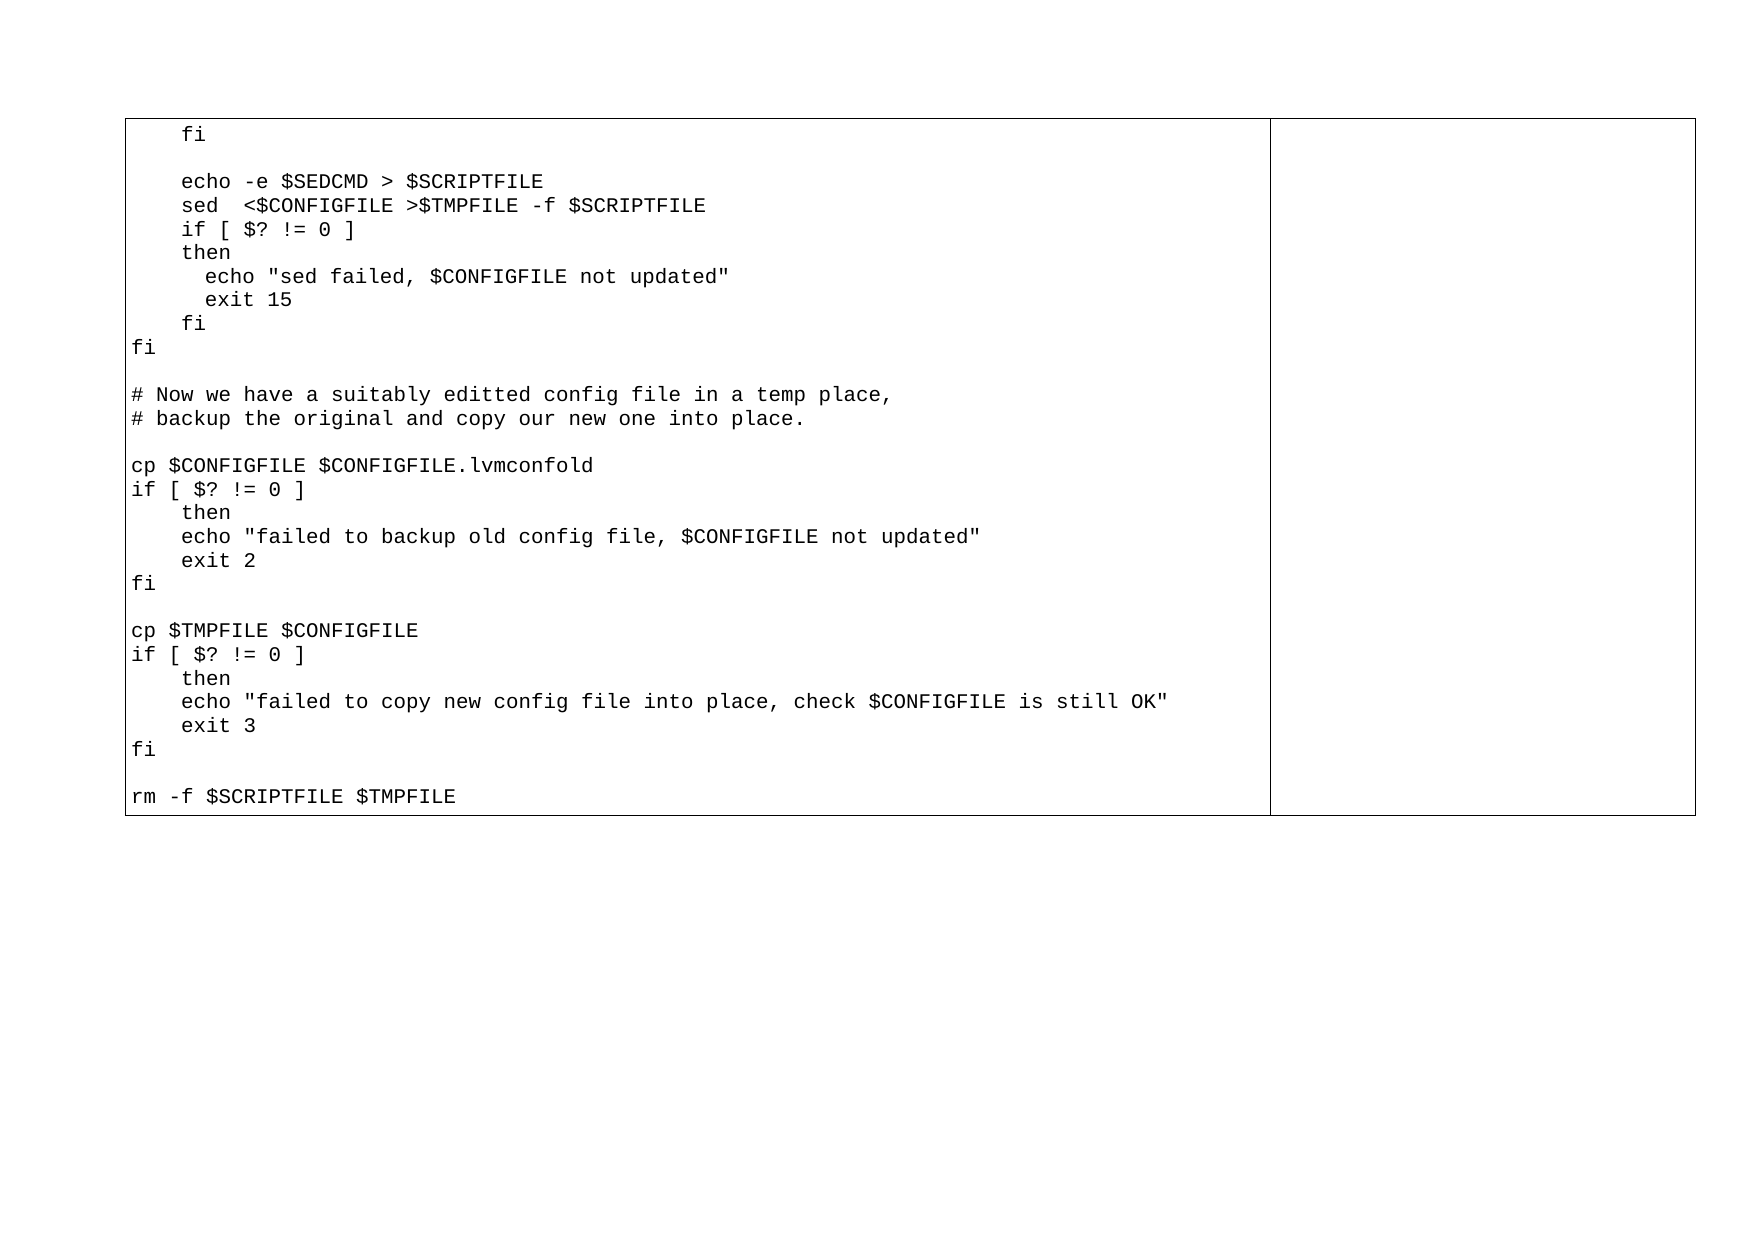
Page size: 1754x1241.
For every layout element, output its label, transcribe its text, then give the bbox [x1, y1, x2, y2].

table_cell fi echo -e $SEDCMD > $SCRIPTFILE sed <$CONFIGFILE >$TMPFILE -f $SCRIPTFILE if [ $? != 0 ] then echo "sed failed, $CONFIGFILE not updated" exit 15 fi fi # Now we have a suitably editted config file in a temp place, # backup the original and copy our new one into place. cp $CONFIGFILE $CONFIGFILE.lvmconfold if [ $? != 0 ] then echo "failed to backup old config file, $CONFIGFILE not updated" exit 2 fi cp $TMPFILE $CONFIGFILE if [ $? != 0 ] then echo "failed to copy new config file into place, check $CONFIGFILE is still OK" exit 3 fi rm -f $SCRIPTFILE $TMPFILE [126, 119, 1270, 815]
table_cell [1271, 119, 1695, 815]
